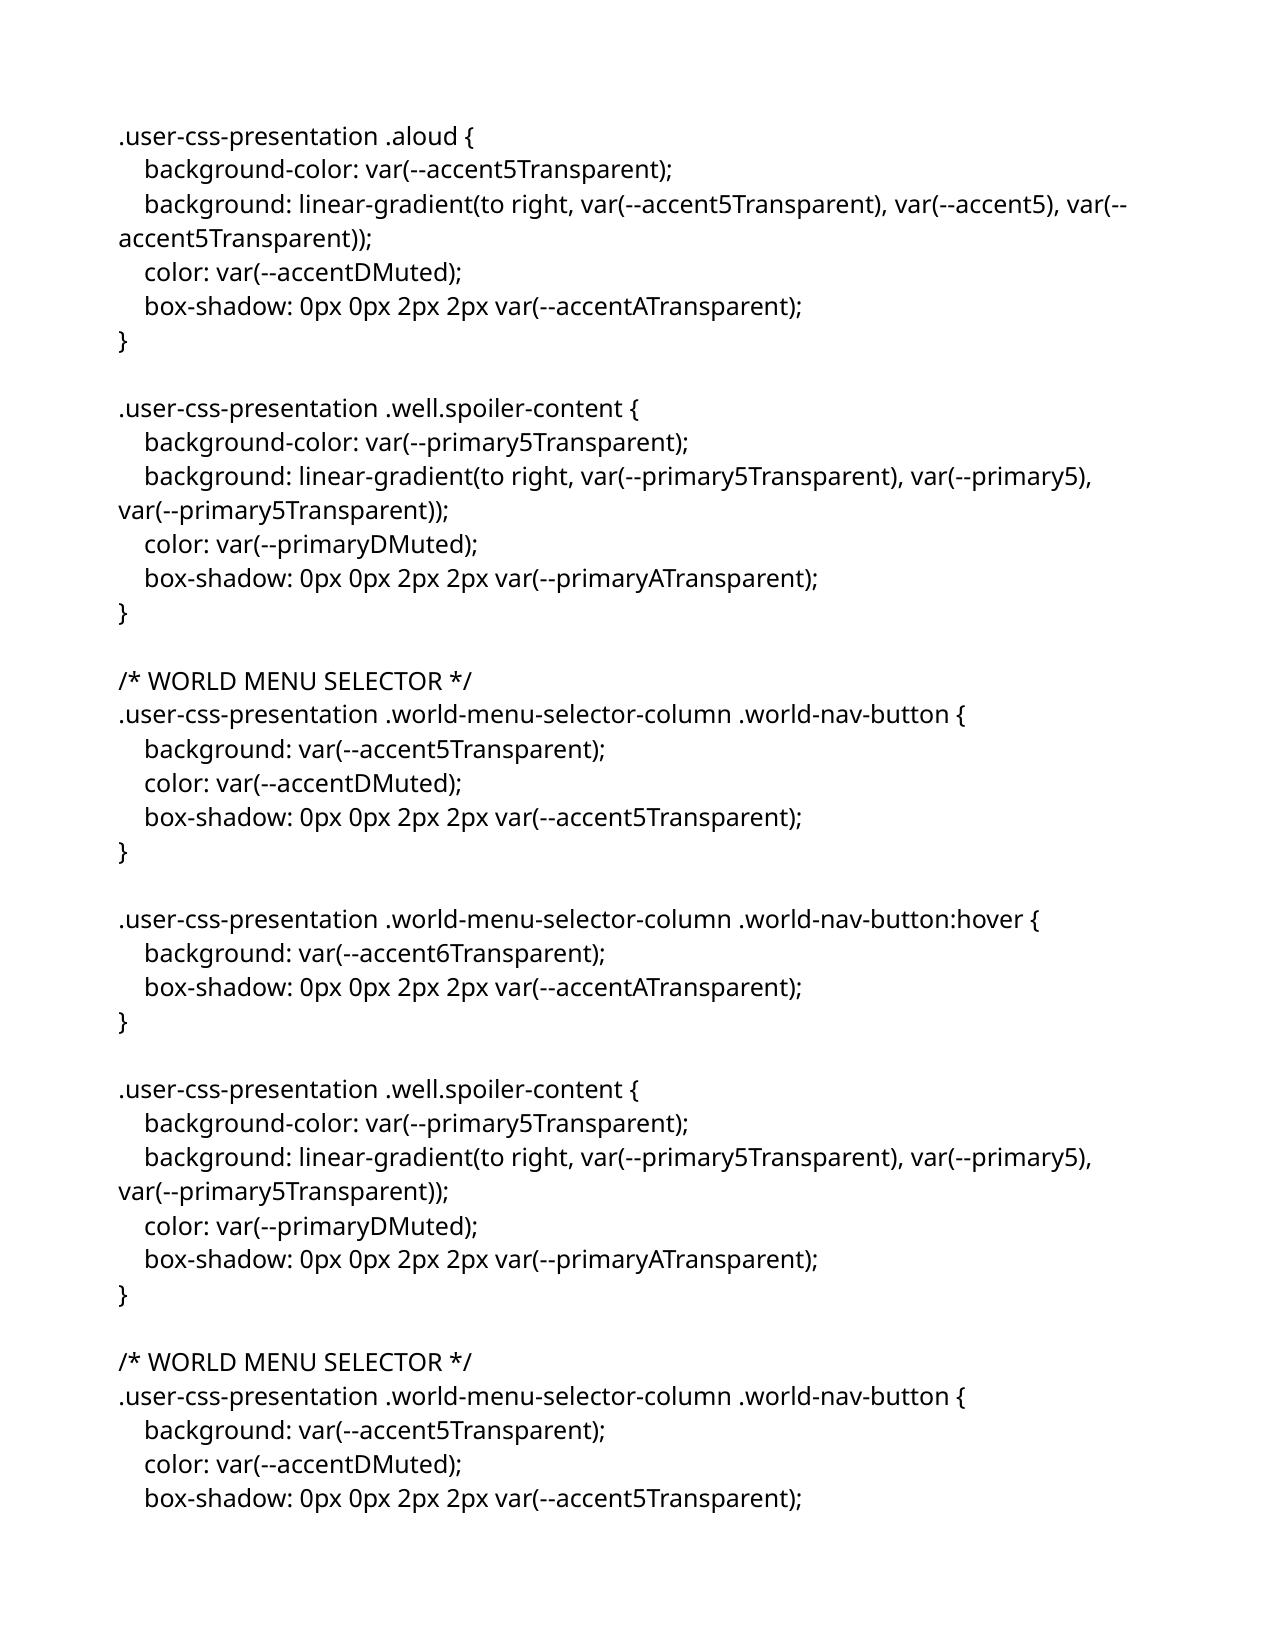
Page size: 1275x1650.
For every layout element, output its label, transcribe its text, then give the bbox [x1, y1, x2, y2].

text background: linear-gradient(to right, var(--primary5Transparent), var(--primary5), var(--primary5Transparent)); [118, 1140, 1157, 1208]
text background: var(--accent5Transparent); [118, 731, 1157, 765]
text background-color: var(--primary5Transparent); [118, 425, 1157, 459]
text box-shadow: 0px 0px 2px 2px var(--accent5Transparent); [118, 799, 1157, 833]
text .user-css-presentation .aloud { [118, 118, 1157, 152]
text background: linear-gradient(to right, var(--accent5Transparent), var(--accent5), var(--accent5Transparent)); [118, 186, 1157, 254]
text .user-css-presentation .world-menu-selector-column .world-nav-button:hover { [118, 902, 1157, 936]
text box-shadow: 0px 0px 2px 2px var(--primaryATransparent); [118, 1242, 1157, 1276]
text box-shadow: 0px 0px 2px 2px var(--accent5Transparent); [118, 1481, 1157, 1515]
text color: var(--accentDMuted); [118, 1447, 1157, 1481]
text } [118, 322, 1157, 357]
text background: linear-gradient(to right, var(--primary5Transparent), var(--primary5), var(--primary5Transparent)); [118, 459, 1157, 527]
text color: var(--primaryDMuted); [118, 527, 1157, 561]
text background-color: var(--accent5Transparent); [118, 152, 1157, 186]
text } [118, 1004, 1157, 1038]
text } [118, 1276, 1157, 1310]
text color: var(--primaryDMuted); [118, 1208, 1157, 1242]
text } [118, 833, 1157, 867]
text .user-css-presentation .world-menu-selector-column .world-nav-button { [118, 1378, 1157, 1412]
text .user-css-presentation .well.spoiler-content { [118, 1072, 1157, 1106]
text background: var(--accent5Transparent); [118, 1412, 1157, 1447]
text box-shadow: 0px 0px 2px 2px var(--accentATransparent); [118, 288, 1157, 322]
text color: var(--accentDMuted); [118, 765, 1157, 799]
text box-shadow: 0px 0px 2px 2px var(--accentATransparent); [118, 970, 1157, 1004]
text background: var(--accent6Transparent); [118, 936, 1157, 970]
text } [118, 595, 1157, 629]
text color: var(--accentDMuted); [118, 254, 1157, 288]
text background-color: var(--primary5Transparent); [118, 1106, 1157, 1140]
text box-shadow: 0px 0px 2px 2px var(--primaryATransparent); [118, 561, 1157, 595]
text .user-css-presentation .well.spoiler-content { [118, 391, 1157, 425]
text /* WORLD MENU SELECTOR */ [118, 1344, 1157, 1378]
text /* WORLD MENU SELECTOR */ [118, 663, 1157, 697]
text .user-css-presentation .world-menu-selector-column .world-nav-button { [118, 697, 1157, 731]
